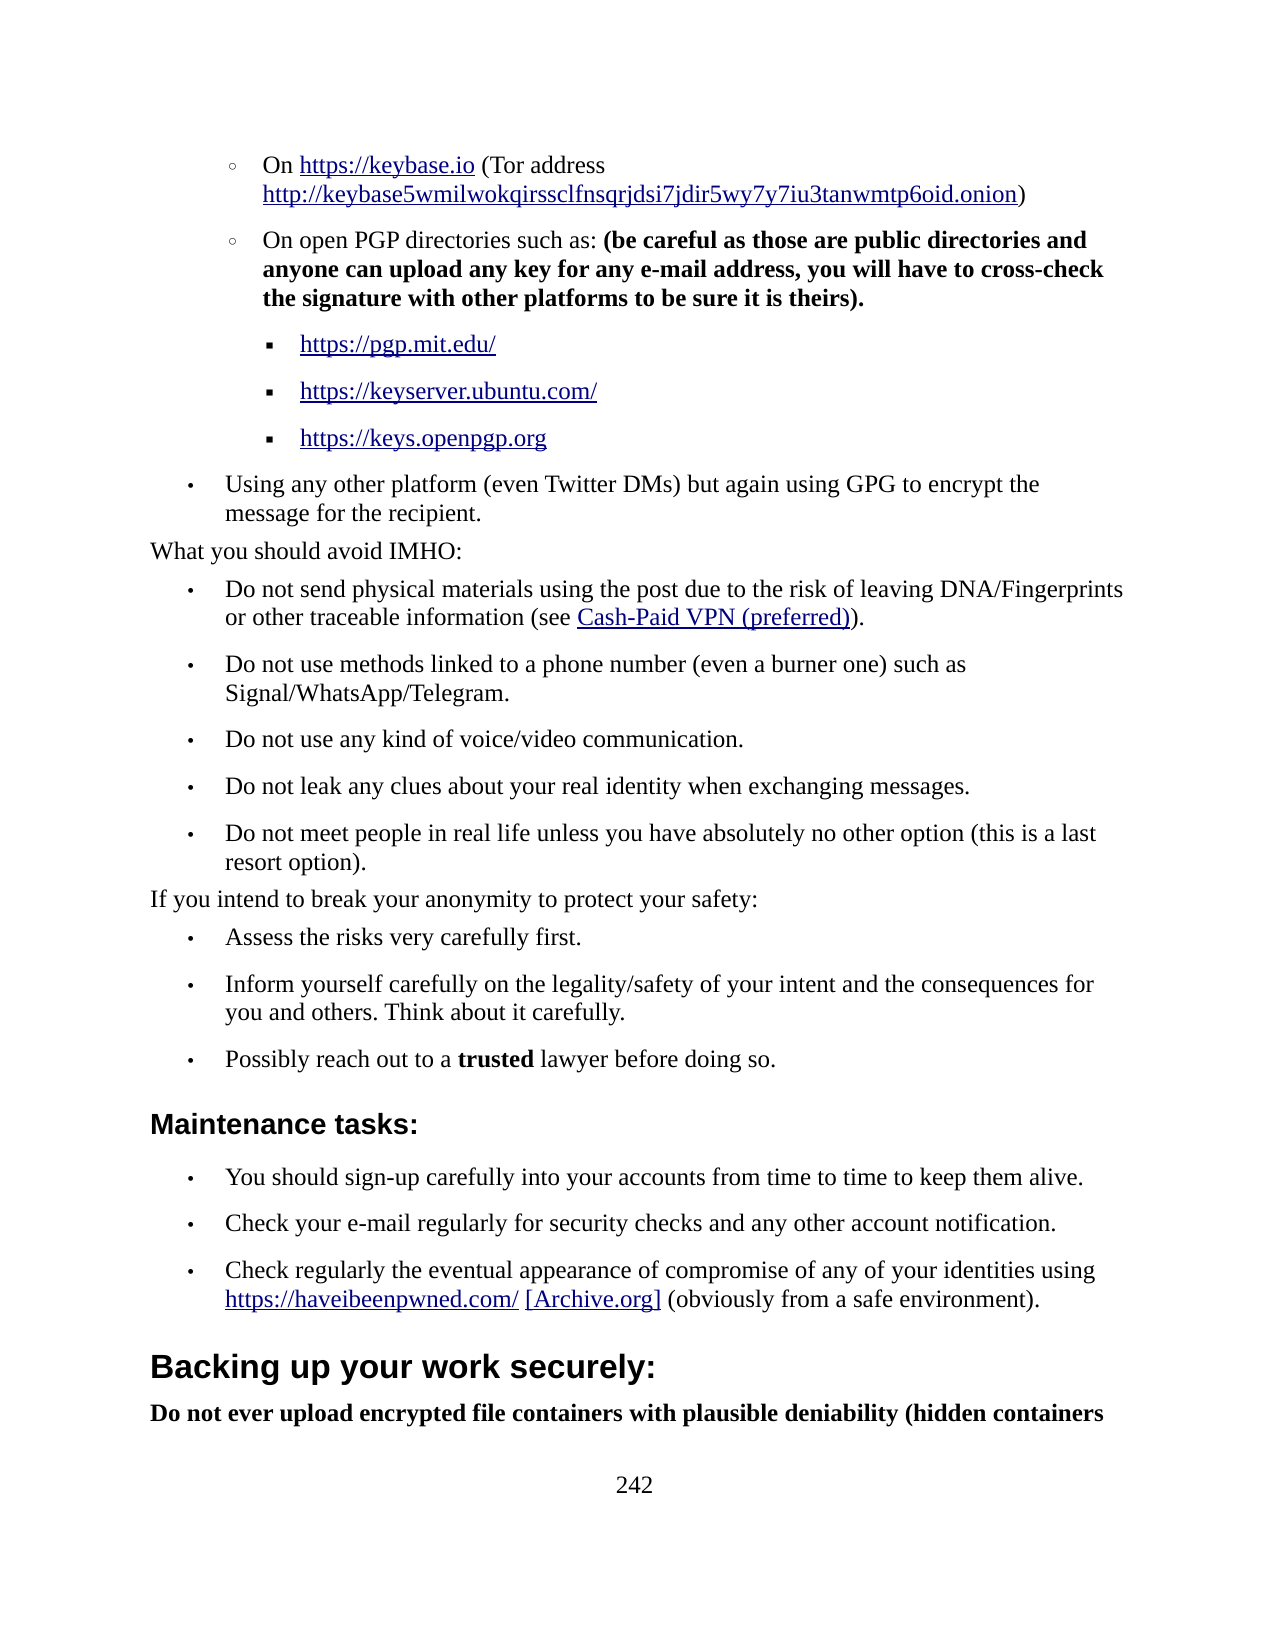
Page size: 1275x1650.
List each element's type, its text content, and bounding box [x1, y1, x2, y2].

list Do not leak any clues about your real identity when exchanging messages. [187, 771, 1125, 800]
list Using any other platform (even Twitter DMs) but again using GPG to encrypt the message for the recipient. [187, 469, 1125, 527]
list Do not meet people in real life unless you have absolutely no other option (this is a last resort option). [187, 818, 1125, 875]
list Do not send physical materials using the post due to the risk of leaving DNA/Fingerprints or other traceable information (see Cash-Paid VPN (preferred)). [187, 574, 1125, 631]
list Inform yourself carefully on the legality/safety of your intent and the consequences for you and others. Think about it carefully. [187, 969, 1125, 1026]
list Do not use any kind of voice/video communication. [187, 724, 1125, 753]
list https://keyserver.ubuntu.com/ [262, 376, 1125, 405]
list On open PGP directories such as: (be careful as those are public directories and anyone can upload any key for any e-mail address, you will have to cross-check the signature with other platforms to be sure it is theirs). [225, 225, 1125, 312]
text Do not ever upload encrypted file containers with plausible deniability (hidden containers [150, 1398, 1125, 1427]
text If you intend to break your anonymity to protect your safety: [150, 884, 1125, 913]
list Assess the risks very carefully first. [187, 922, 1125, 951]
list https://keys.openpgp.org [262, 423, 1125, 452]
list Check regularly the eventual appearance of compromise of any of your identities using https://haveibeenpwned.com/ [Archive.org] (obviously from a safe environment). [187, 1255, 1125, 1313]
subtitle Backing up your work securely: [150, 1347, 1125, 1385]
list On https://keybase.io (Tor address http://keybase5wmilwokqirssclfnsqrjdsi7jdir5wy7y7iu3tanwmtp6oid.onion) [225, 150, 1125, 207]
list Possibly reach out to a trusted lawyer before doing so. [187, 1044, 1125, 1073]
list You should sign-up carefully into your accounts from time to time to keep them alive. [187, 1162, 1125, 1191]
list Check your e-mail regularly for security checks and any other account notification. [187, 1208, 1125, 1237]
text What you should avoid IMHO: [150, 536, 1125, 565]
subtitle Maintenance tasks: [150, 1107, 1125, 1140]
list https://pgp.mit.edu/ [262, 329, 1125, 358]
list Do not use methods linked to a phone number (even a burner one) such as Signal/WhatsApp/Telegram. [187, 649, 1125, 707]
